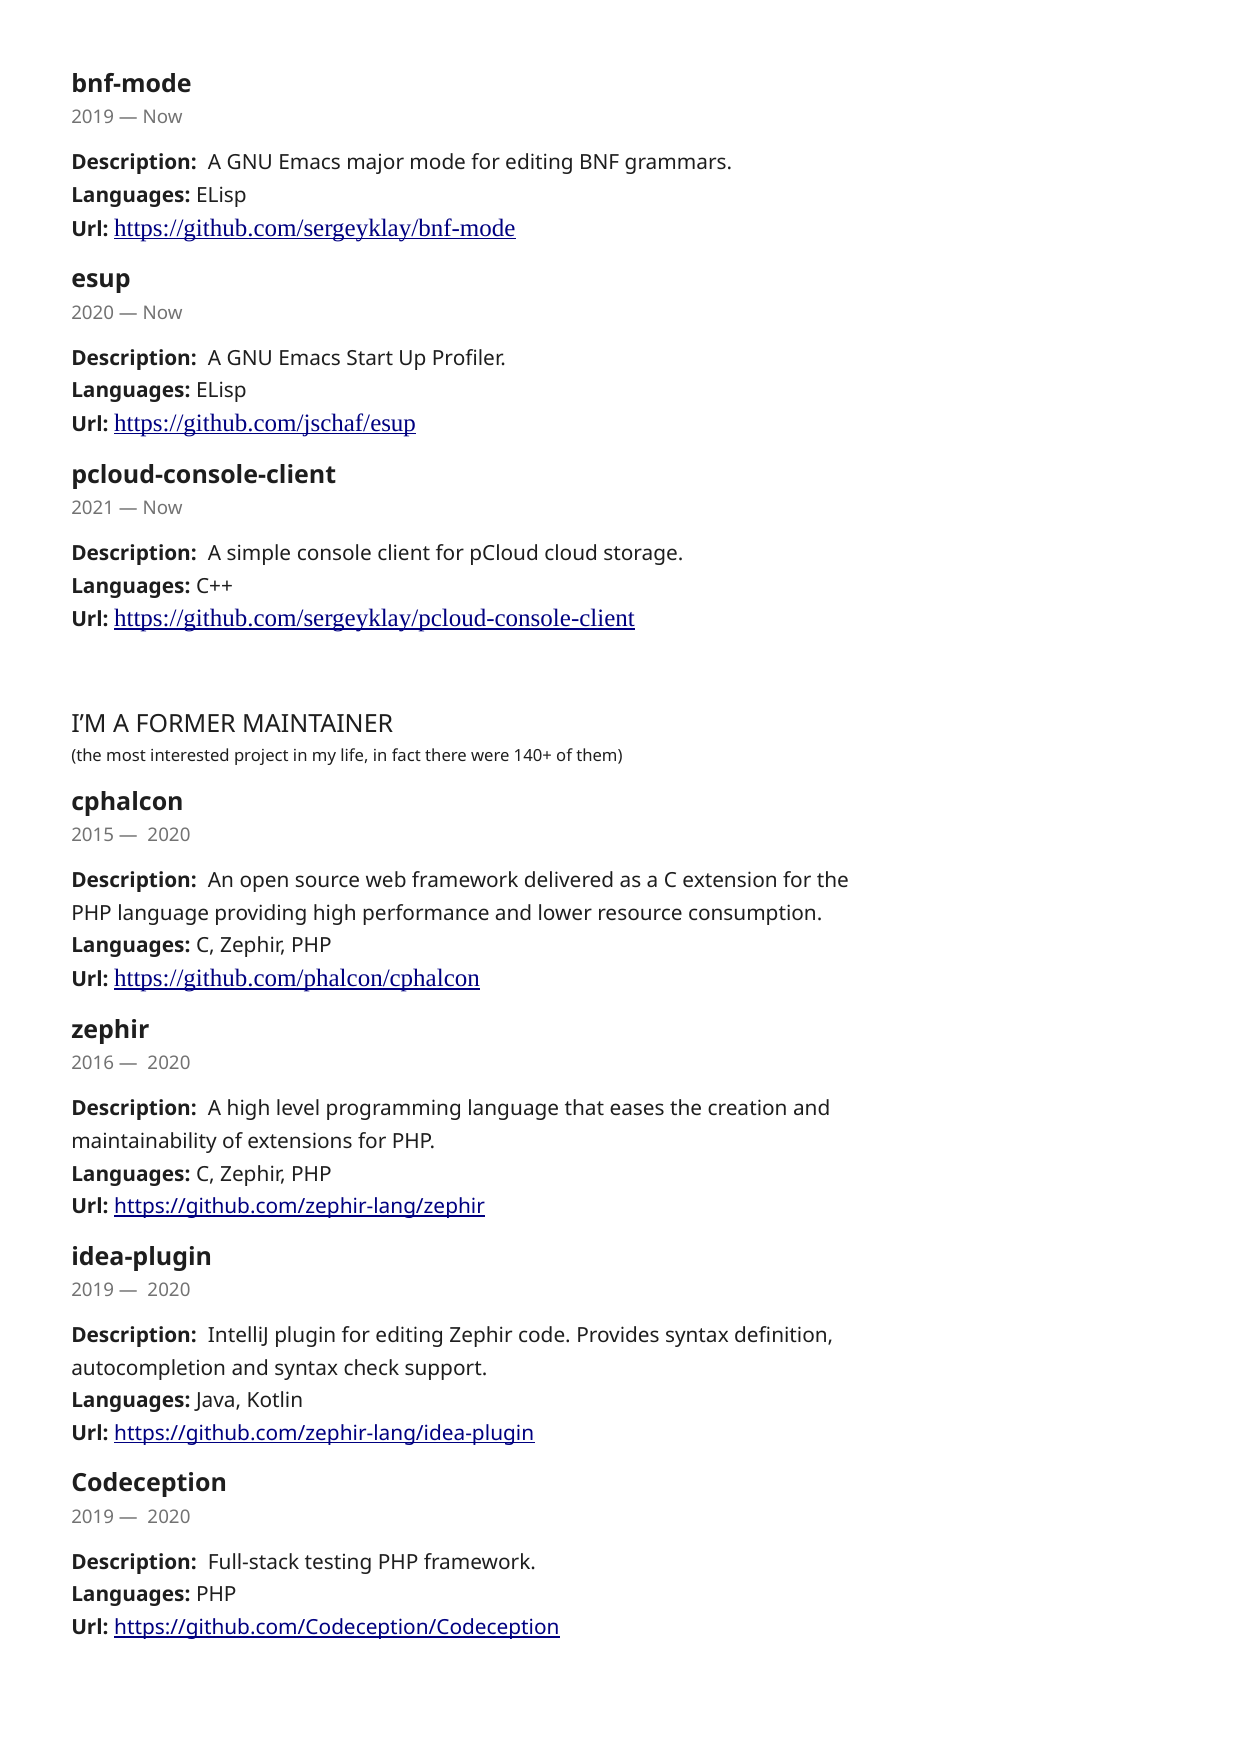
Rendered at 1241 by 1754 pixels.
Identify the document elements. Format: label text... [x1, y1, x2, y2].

table_cell [867, 60, 1181, 1665]
table_cell bnf-mode 2019 — Now Description: A GNU Emacs major mode for editing BNF grammars. Languages: ELisp Url: https://github.com/sergeyklay/bnf-mode esup 2020 — Now Description: A GNU Emacs Start Up Profiler. Languages: ELisp Url: https://github.com/jschaf/esup pcloud-console-client 2021 — Now Description: A simple console client for pCloud cloud storage. Languages: C++ Url: https://github.com/sergeyklay/pcloud-console-client I’M A FORMER MAINTAINER (the most interested project in my life, in fact there were 140+ of them) cphalcon 2015 — 2020 Description: An open source web framework delivered as a C extension for the PHP language providing high performance and lower resource consumption. Languages: C, Zephir, PHP Url: https://github.com/phalcon/cphalcon zephir 2016 — 2020 Description: A high level programming language that eases the creation and maintainability of extensions for PHP. Languages: C, Zephir, PHP Url: https://github.com/zephir-lang/zephir idea-plugin 2019 — 2020 Description: IntelliJ plugin for editing Zephir code. Provides syntax definition, autocompletion and syntax check support. Languages: Java, Kotlin Url: https://github.com/zephir-lang/idea-plugin Codeception 2019 — 2020 Description: Full-stack testing PHP framework. Languages: PHP Url: https://github.com/Codeception/Codeception [65, 60, 867, 1665]
